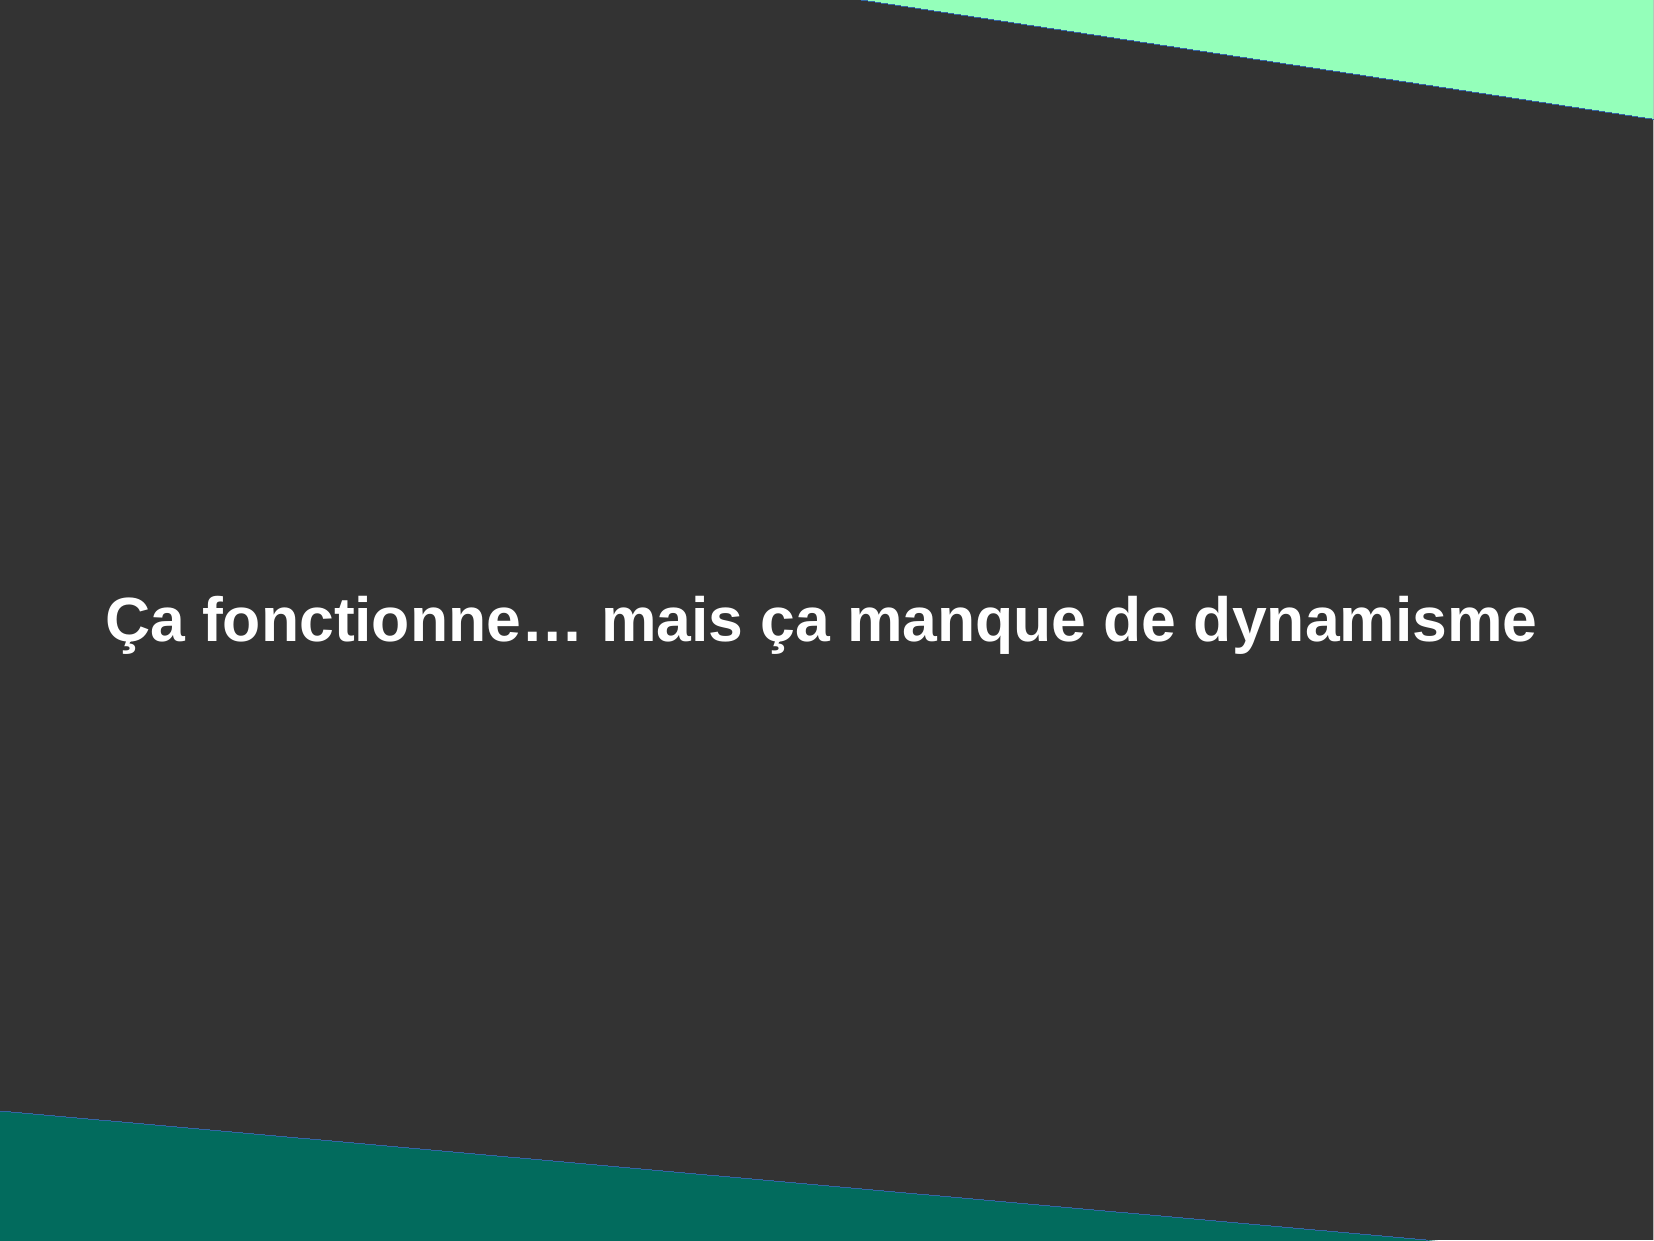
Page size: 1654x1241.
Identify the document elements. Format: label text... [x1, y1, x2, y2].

text_box [861, 0, 1654, 120]
title Ça fonctionne… mais ça manque de dynamisme [22, 585, 1622, 655]
